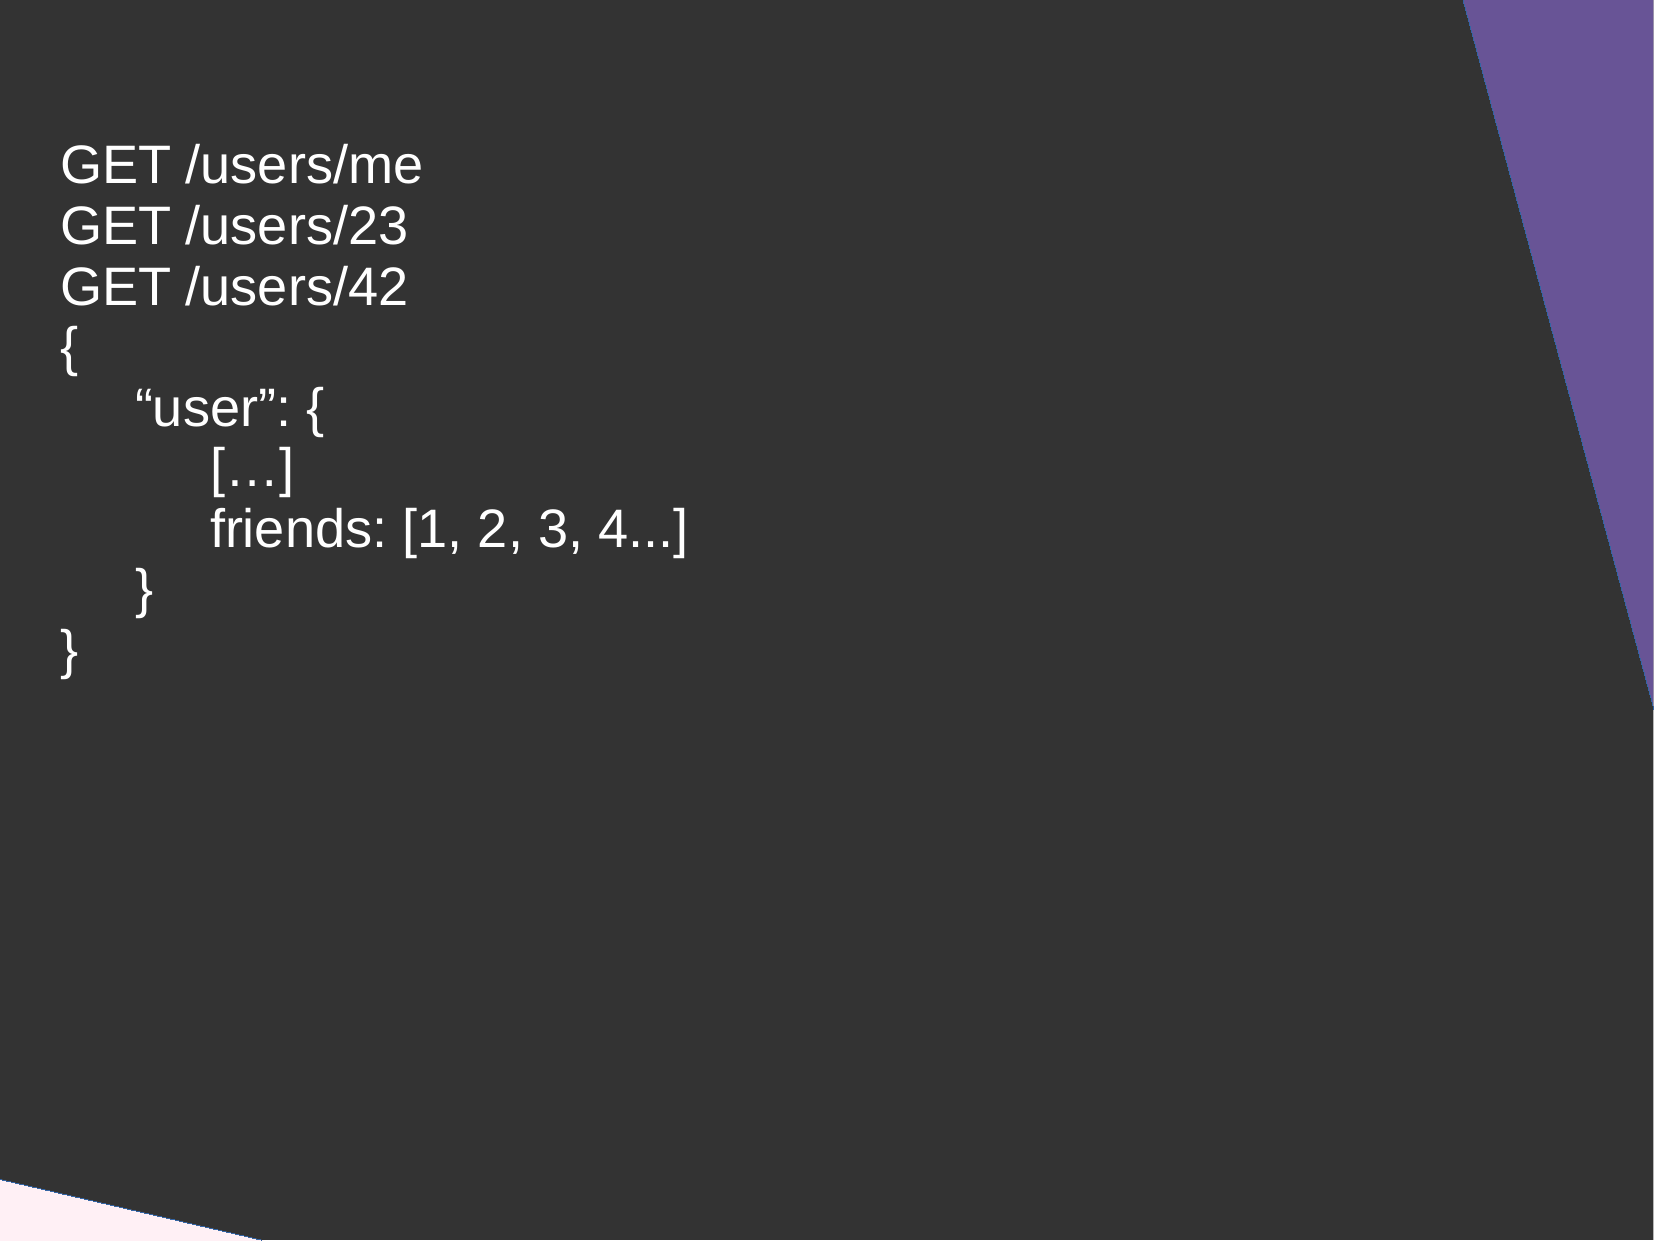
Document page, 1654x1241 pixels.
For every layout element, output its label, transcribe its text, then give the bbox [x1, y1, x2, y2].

title GET /users/me GET /users/23 GET /users/42 { “user”: { […] friends: [1, 2, 3, 4...] } } [60, 135, 721, 680]
text_box [1463, 0, 1654, 710]
text_box [0, 1179, 266, 1241]
